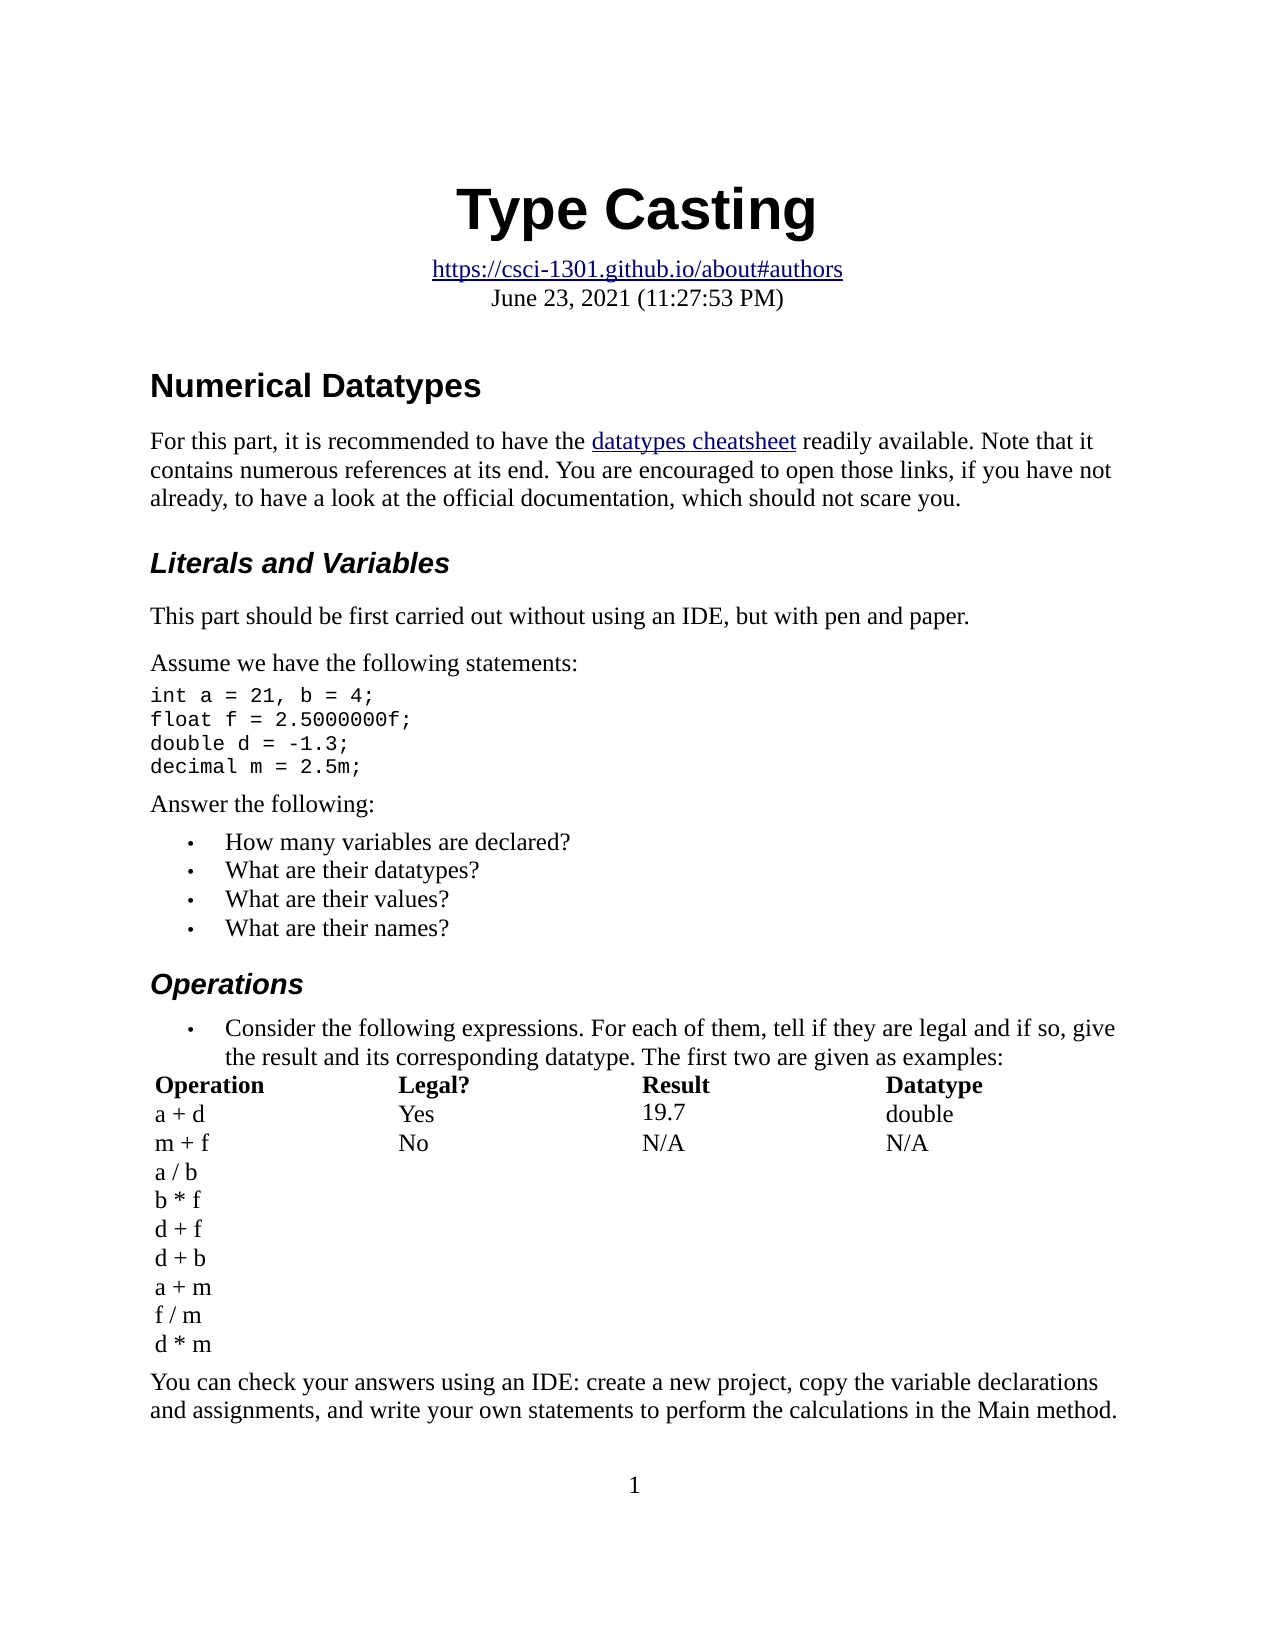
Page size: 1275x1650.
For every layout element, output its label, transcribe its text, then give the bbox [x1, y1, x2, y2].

title Type Casting [150, 175, 1125, 242]
table_cell a / b [150, 1157, 394, 1185]
table_cell [638, 1157, 881, 1185]
list What are their values? [187, 884, 1125, 913]
table_cell [638, 1300, 881, 1329]
table_cell f / m [150, 1300, 394, 1329]
table_cell [881, 1329, 1125, 1358]
table_cell [881, 1185, 1125, 1214]
list How many variables are declared? [187, 827, 1125, 856]
text int a = 21, b = 4; [150, 686, 1125, 709]
table_cell [394, 1272, 637, 1300]
table_cell [394, 1329, 637, 1358]
table_header Legal? [394, 1070, 637, 1099]
list What are their datatypes? [187, 856, 1125, 884]
subtitle Numerical Datatypes [150, 366, 1125, 404]
table_cell N/A [638, 1128, 881, 1157]
table_cell [394, 1185, 637, 1214]
table_cell [881, 1243, 1125, 1272]
table_cell b * f [150, 1185, 394, 1214]
text For this part, it is recommended to have the datatypes cheatsheet readily available. Note that it contains numerous references at its end. You are encouraged to open those links, if you have not already, to have a look at the official documentation, which should not scare you. [150, 426, 1125, 512]
table_cell [394, 1243, 637, 1272]
table_cell double [881, 1099, 1125, 1128]
text double d = -1.3; [150, 733, 1125, 756]
list What are their names? [187, 913, 1125, 942]
table_cell a + d [150, 1099, 394, 1128]
table_cell [638, 1214, 881, 1243]
table_cell [881, 1272, 1125, 1300]
table_cell m + f [150, 1128, 394, 1157]
text Answer the following: [150, 789, 1125, 818]
text float f = 2.5000000f; [150, 709, 1125, 733]
list Consider the following expressions. For each of them, tell if they are legal and if so, give the result and its corresponding datatype. The first two are given as examples: [187, 1013, 1125, 1070]
text June 23, 2021 (11:27:53 PM) [150, 283, 1125, 312]
text This part should be first carried out without using an IDE, but with pen and paper. [150, 601, 1125, 630]
table_cell d * m [150, 1329, 394, 1358]
table_cell [394, 1300, 637, 1329]
text Assume we have the following statements: [150, 648, 1125, 677]
table_cell [638, 1185, 881, 1214]
subtitle Operations [150, 967, 1125, 1000]
table_cell Yes [394, 1099, 637, 1128]
table_header Result [638, 1070, 881, 1099]
table_cell d + f [150, 1214, 394, 1243]
table_cell [638, 1099, 881, 1128]
table_cell a + m [150, 1272, 394, 1300]
table_cell [394, 1214, 637, 1243]
table_cell [638, 1329, 881, 1358]
text You can check your answers using an IDE: create a new project, copy the variable declarations and assignments, and write your own statements to perform the calculations in the Main method. [150, 1367, 1125, 1424]
text https://csci-1301.github.io/about#authors [150, 254, 1125, 283]
table_header Operation [150, 1070, 394, 1099]
table_cell [394, 1157, 637, 1185]
table_cell [881, 1300, 1125, 1329]
text decimal m = 2.5m; [150, 756, 1125, 780]
table_header Datatype [881, 1070, 1125, 1099]
table_cell No [394, 1128, 637, 1157]
table_cell d + b [150, 1243, 394, 1272]
subtitle Literals and Variables [150, 546, 1125, 580]
table_cell N/A [881, 1128, 1125, 1157]
table_cell [881, 1214, 1125, 1243]
table_cell [638, 1243, 881, 1272]
table_cell [638, 1272, 881, 1300]
table_cell [881, 1157, 1125, 1185]
